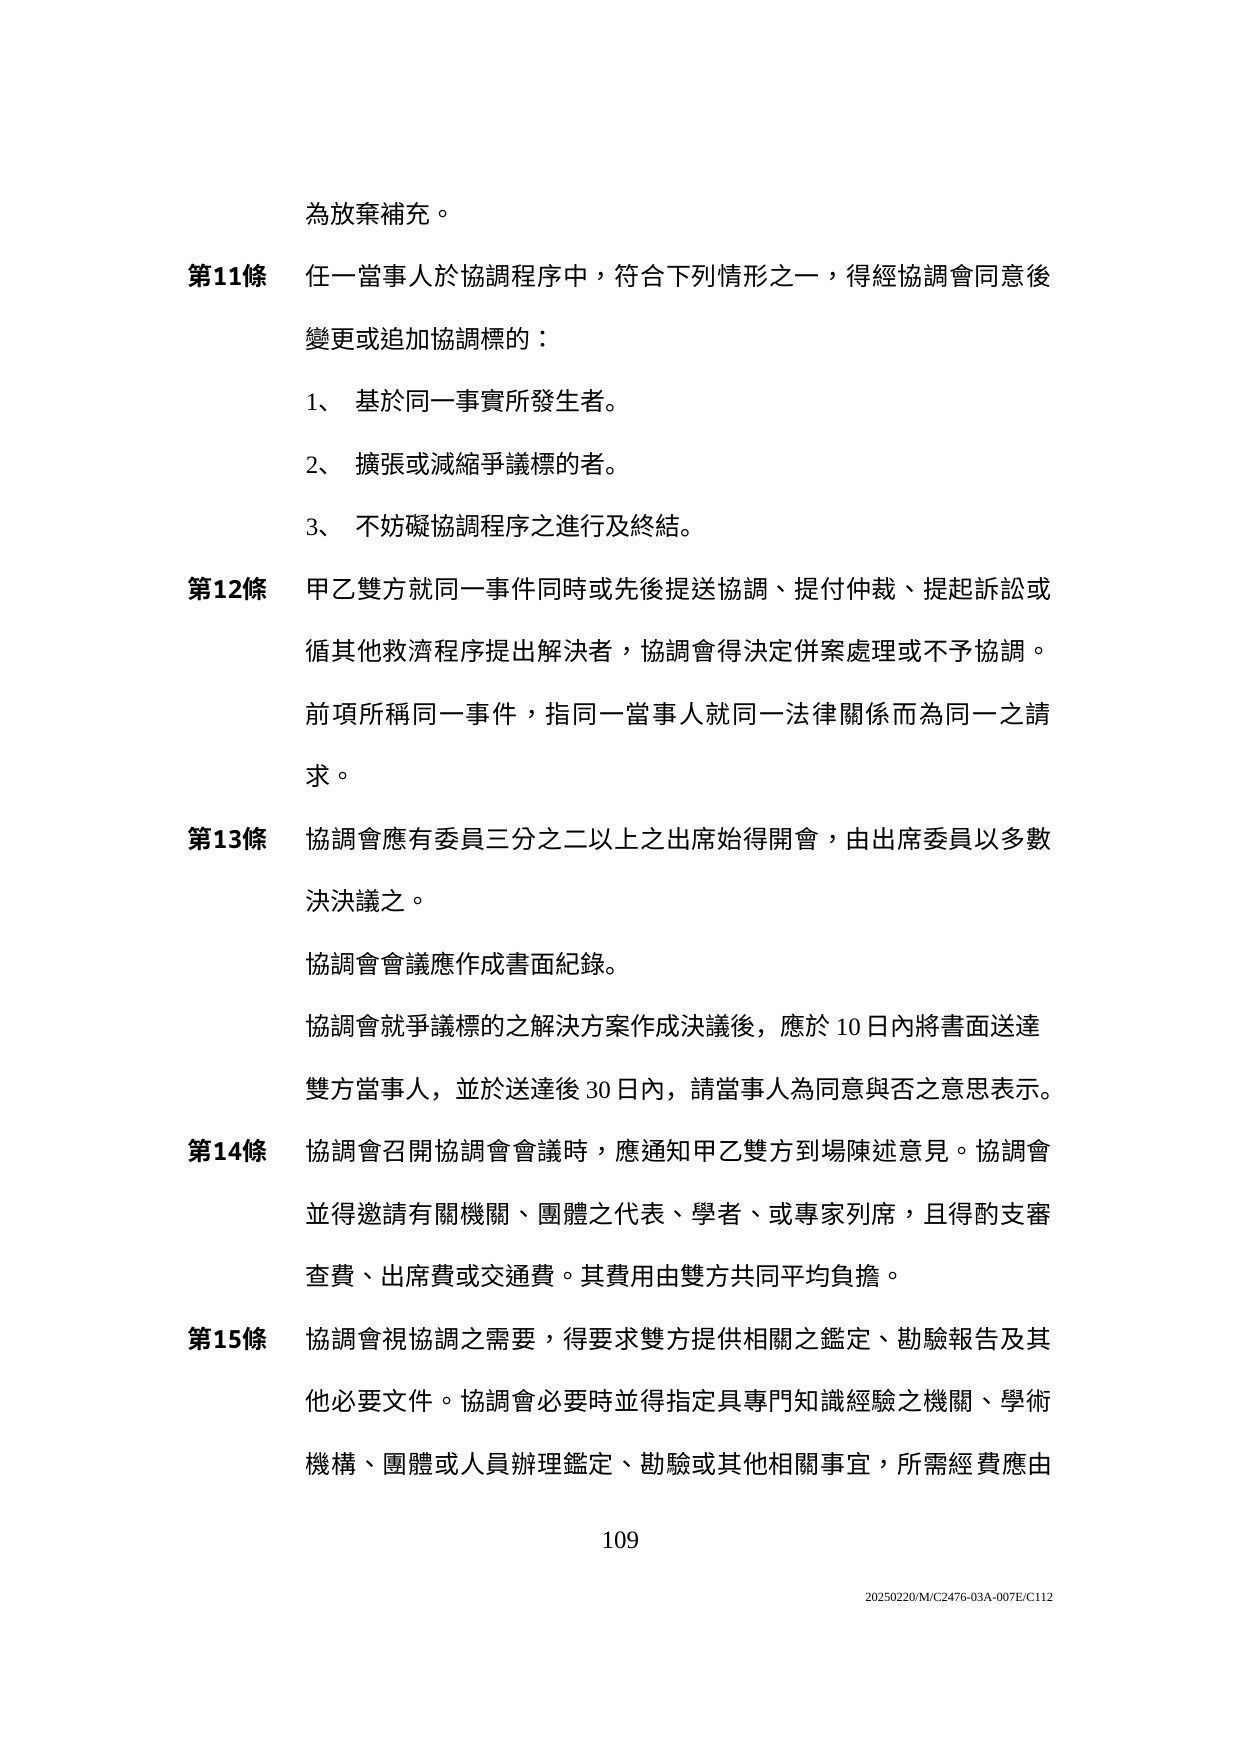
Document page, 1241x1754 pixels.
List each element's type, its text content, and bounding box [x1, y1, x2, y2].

list 甲乙雙方就同一事件同時或先後提送協調、提付仲裁、提起訴訟或循其他救濟程序提出解決者，協調會得決定併案處理或不予協調。 前項所稱同一事件，指同一當事人就同一法律關係而為同一之請求。 [187, 546, 1053, 796]
list 基於同一事實所發生者。 [306, 358, 1053, 421]
list 協調會召開協調會會議時，應通知甲乙雙方到場陳述意見。協調會並得邀請有關機關、團體之代表、學者、或專家列席，且得酌支審查費、出席費或交通費。其費用由雙方共同平均負擔。 [187, 1108, 1053, 1296]
list 協調會視協調之需要，得要求雙方提供相關之鑑定、勘驗報告及其他必要文件。協調會必要時並得指定具專門知識經驗之機關、學術機構、團體或人員辦理鑑定、勘驗或其他相關事宜，所需經費應由 [187, 1296, 1053, 1483]
list 任一當事人於協調程序中，符合下列情形之一，得經協調會同意後變更或追加協調標的： [187, 233, 1053, 358]
list 為放棄補充。 [187, 171, 1053, 233]
text 協調會會議應作成書面紀錄。 [306, 921, 1053, 983]
text 協調會就爭議標的之解決方案作成決議後，應於10日內將書面送達雙方當事人，並於送達後30日內，請當事人為同意與否之意思表示。 [306, 983, 1053, 1108]
list 擴張或減縮爭議標的者。 [306, 421, 1053, 483]
list 不妨礙協調程序之進行及終結。 [306, 483, 1053, 546]
list 協調會應有委員三分之二以上之出席始得開會，由出席委員以多數決決議之。 [187, 796, 1053, 921]
